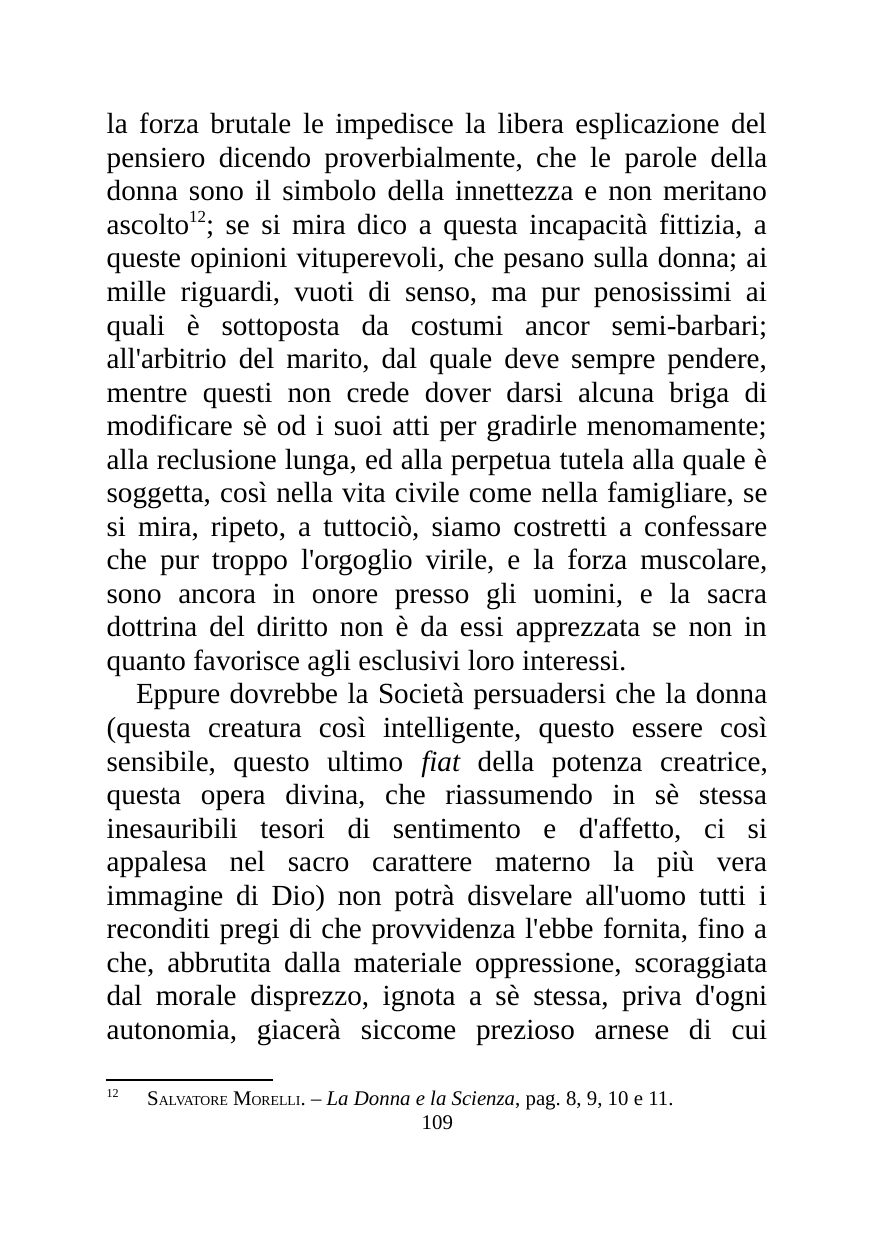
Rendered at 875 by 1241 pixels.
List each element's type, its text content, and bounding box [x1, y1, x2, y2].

text Salvatore Morelli. – La Donna e la Scienza, pag. 8, 9, 10 e 11. [106, 1086, 768, 1110]
text la forza brutale le impedisce la libera esplicazione del pensiero dicendo proverbialmente, che le parole della donna sono il simbolo della innettezza e non meritano ascolto; se si mira dico a questa incapacità fittizia, a queste opinioni vituperevoli, che pesano sulla donna; ai mille riguardi, vuoti di senso, ma pur penosissimi ai quali è sottoposta da costumi ancor semi-barbari; all'arbitrio del marito, dal quale deve sempre pendere, mentre questi non crede dover darsi alcuna briga di modificare sè od i suoi atti per gradirle menomamente; alla reclusione lunga, ed alla perpetua tutela alla quale è soggetta, così nella vita civile come nella famigliare, se si mira, ripeto, a tuttociò, siamo costretti a confessare che pur troppo l'orgoglio virile, e la forza muscolare, sono ancora in onore presso gli uomini, e la sacra dottrina del diritto non è da essi apprezzata se non in quanto favorisce agli esclusivi loro interessi. [106, 106, 768, 677]
text Eppure dovrebbe la Società persuadersi che la donna (questa creatura così intelligente, questo essere così sensibile, questo ultimo fiat della potenza creatrice, questa opera divina, che riassumendo in sè stessa inesauribili tesori di sentimento e d'affetto, ci si appalesa nel sacro carattere materno la più vera immagine di Dio) non potrà disvelare all'uomo tutti i reconditi pregi di che provvidenza l'ebbe fornita, fino a che, abbrutita dalla materiale oppressione, scoraggiata dal morale disprezzo, ignota a sè stessa, priva d'ogni autonomia, giacerà siccome prezioso arnese di cui [106, 677, 768, 1046]
